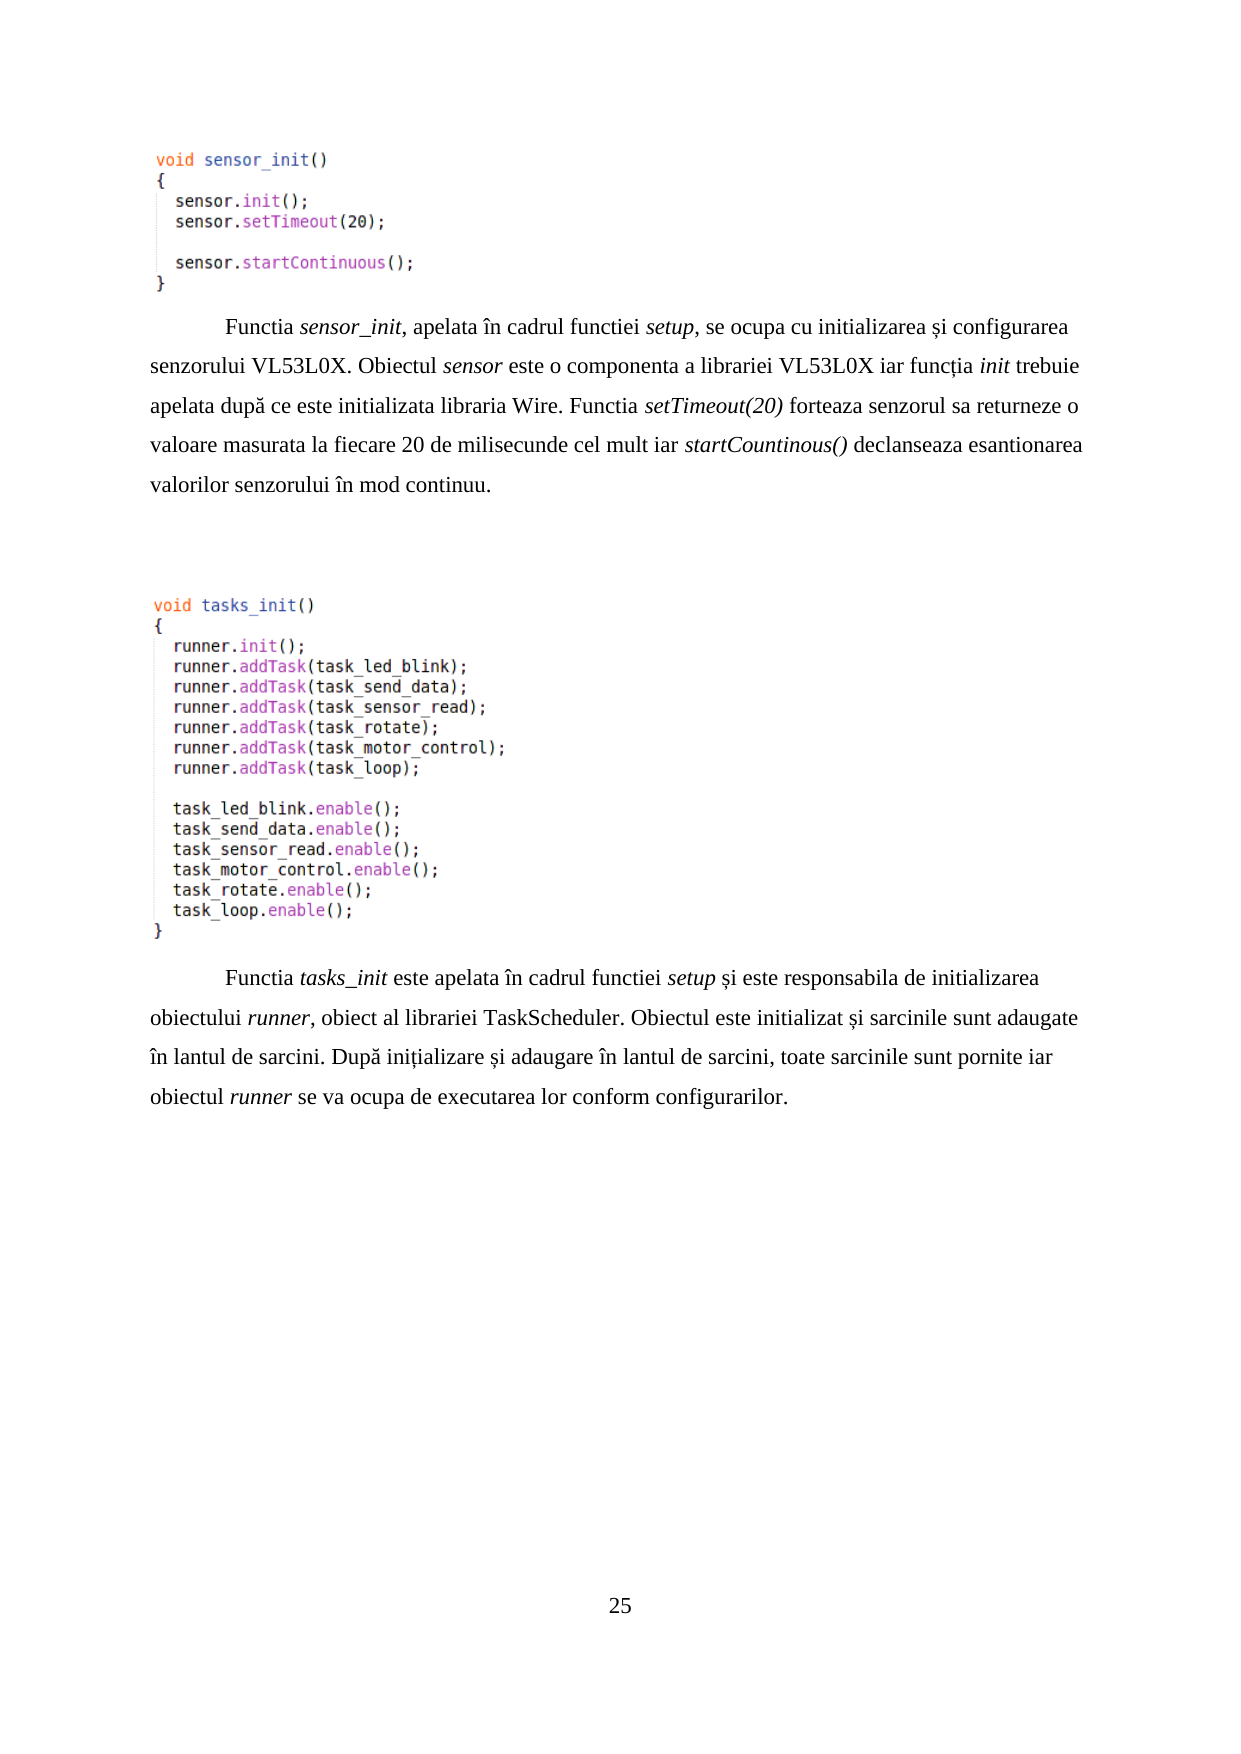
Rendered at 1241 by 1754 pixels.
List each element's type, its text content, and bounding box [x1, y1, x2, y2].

picture [150, 591, 1091, 952]
picture [150, 150, 1091, 300]
text Functia sensor_init, apelata în cadrul functiei setup, se ocupa cu initializarea și configurarea senzorului VL53L0X. Obiectul sensor este o componenta a librariei VL53L0X iar funcția init trebuie apelata după ce este initializata libraria Wire. Functia setTimeout(20) forteaza senzorul sa returneze o valoare masurata la fiecare 20 de milisecunde cel mult iar startCountinous() declanseaza esantionarea valorilor senzorului în mod continuu. [150, 300, 1090, 497]
text Functia tasks_init este apelata în cadrul functiei setup și este responsabila de initializarea obiectului runner, obiect al librariei TaskScheduler. Obiectul este initializat și sarcinile sunt adaugate în lantul de sarcini. După inițializare și adaugare în lantul de sarcini, toate sarcinile sunt pornite iar obiectul runner se va ocupa de executarea lor conform configurarilor. [150, 952, 1090, 1109]
